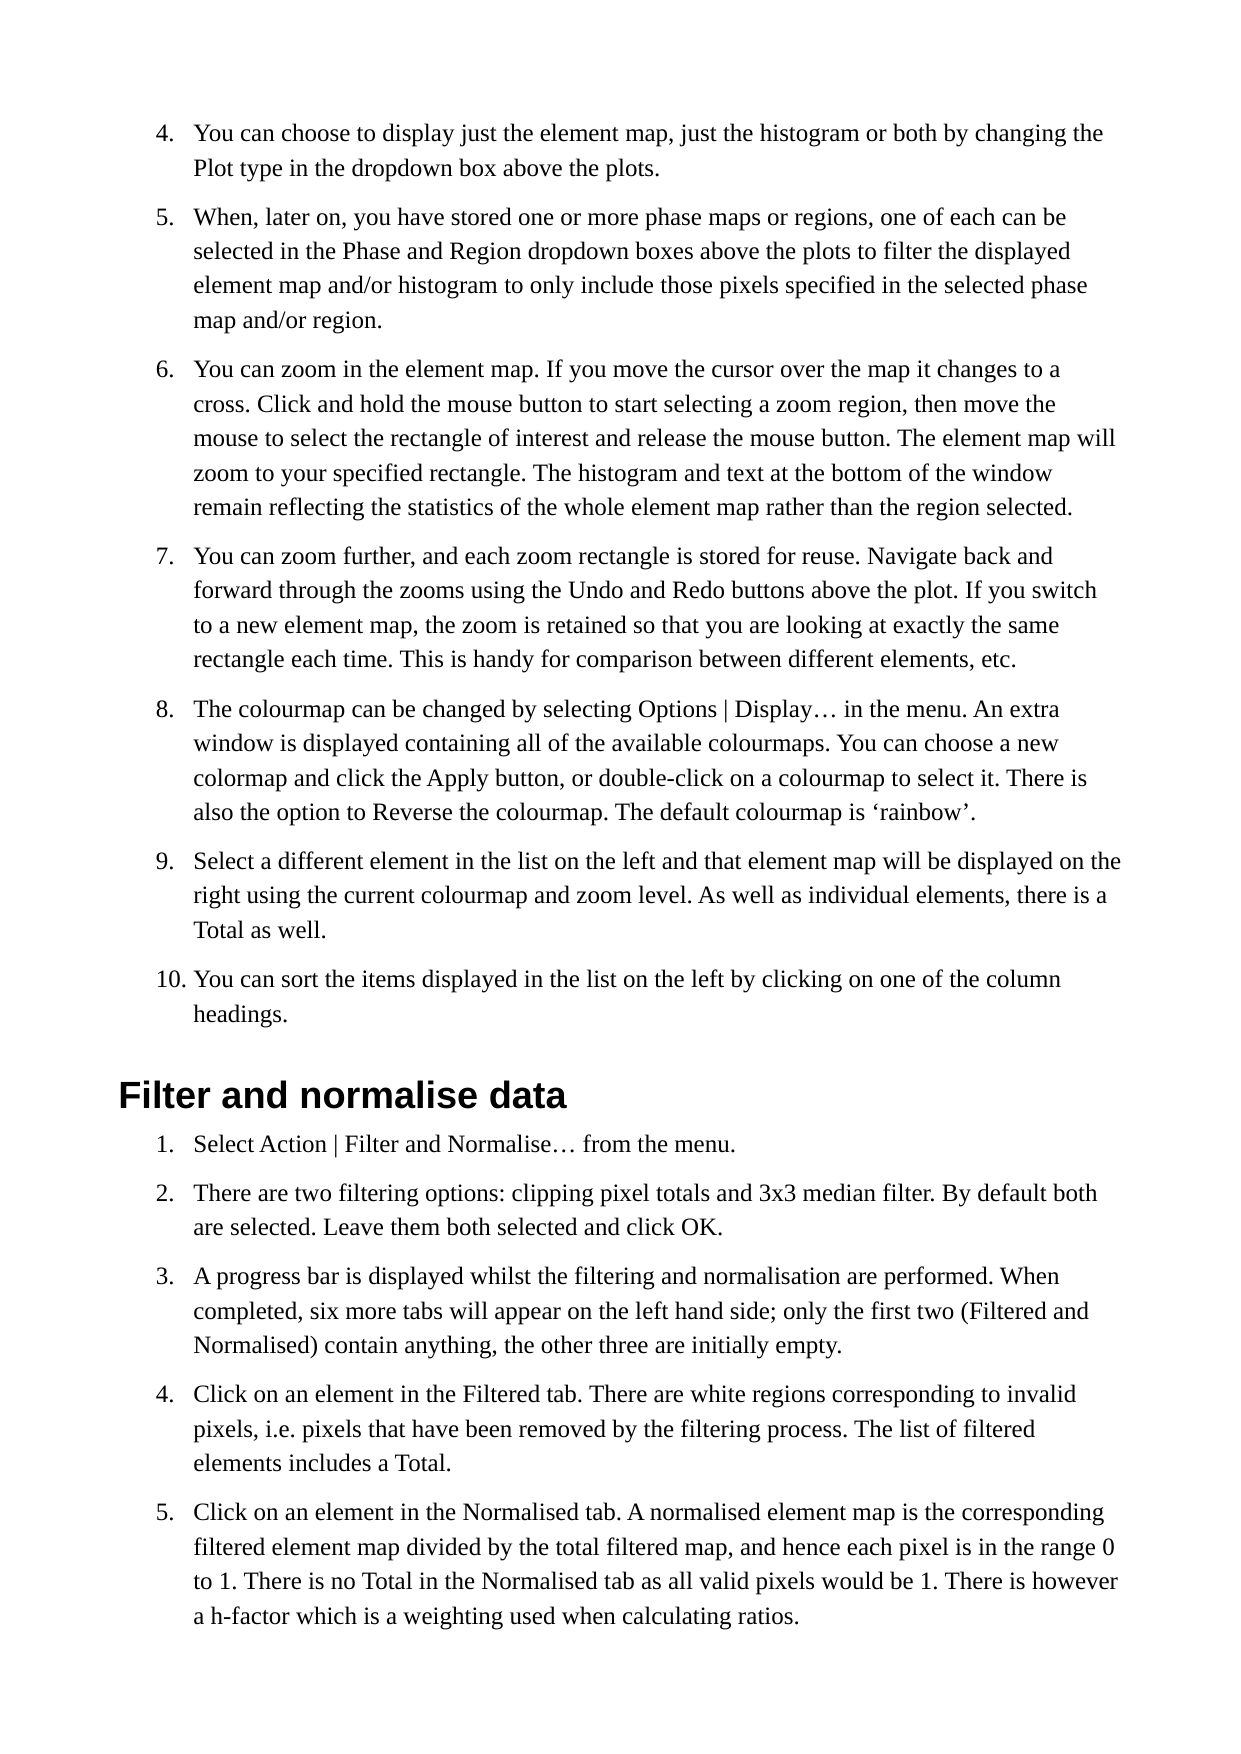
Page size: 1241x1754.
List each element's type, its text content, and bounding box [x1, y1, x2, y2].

list You can choose to display just the element map, just the histogram or both by changing the Plot type in the dropdown box above the plots. [156, 118, 1122, 181]
list You can sort the items displayed in the list on the left by clicking on one of the column headings. [156, 964, 1122, 1027]
list Click on an element in the Filtered tab. There are white regions corresponding to invalid pixels, i.e. pixels that have been removed by the filtering process. The list of filtered elements includes a Total. [156, 1379, 1122, 1477]
list You can zoom further, and each zoom rectangle is stored for reuse. Navigate back and forward through the zooms using the Undo and Redo buttons above the plot. If you switch to a new element map, the zoom is retained so that you are looking at exactly the same rectangle each time. This is handy for comparison between different elements, etc. [156, 541, 1122, 673]
subtitle Filter and normalise data [118, 1073, 1122, 1116]
list The colourmap can be changed by selecting Options | Display… in the menu. An extra window is displayed containing all of the available colourmaps. You can choose a new colormap and click the Apply button, or double-click on a colourmap to select it. There is also the option to Reverse the colourmap. The default colourmap is ‘rainbow’. [156, 694, 1122, 826]
list Select Action | Filter and Normalise… from the menu. [156, 1129, 1122, 1158]
list You can zoom in the element map. If you move the cursor over the map it changes to a cross. Click and hold the mouse button to start selecting a zoom region, then move the mouse to select the rectangle of interest and release the mouse button. The element map will zoom to your specified rectangle. The histogram and text at the bottom of the window remain reflecting the statistics of the whole element map rather than the region selected. [156, 354, 1122, 521]
list When, later on, you have stored one or more phase maps or regions, one of each can be selected in the Phase and Region dropdown boxes above the plots to filter the displayed element map and/or histogram to only include those pixels specified in the selected phase map and/or region. [156, 202, 1122, 334]
list Select a different element in the list on the left and that element map will be displayed on the right using the current colourmap and zoom level. As well as individual elements, there is a Total as well. [156, 846, 1122, 944]
list There are two filtering options: clipping pixel totals and 3x3 median filter. By default both are selected. Leave them both selected and click OK. [156, 1178, 1122, 1241]
list A progress bar is displayed whilst the filtering and normalisation are performed. When completed, six more tabs will appear on the left hand side; only the first two (Filtered and Normalised) contain anything, the other three are initially empty. [156, 1261, 1122, 1359]
list Click on an element in the Normalised tab. A normalised element map is the corresponding filtered element map divided by the total filtered map, and hence each pixel is in the range 0 to 1. There is no Total in the Normalised tab as all valid pixels would be 1. There is however a h-factor which is a weighting used when calculating ratios. [156, 1497, 1122, 1630]
